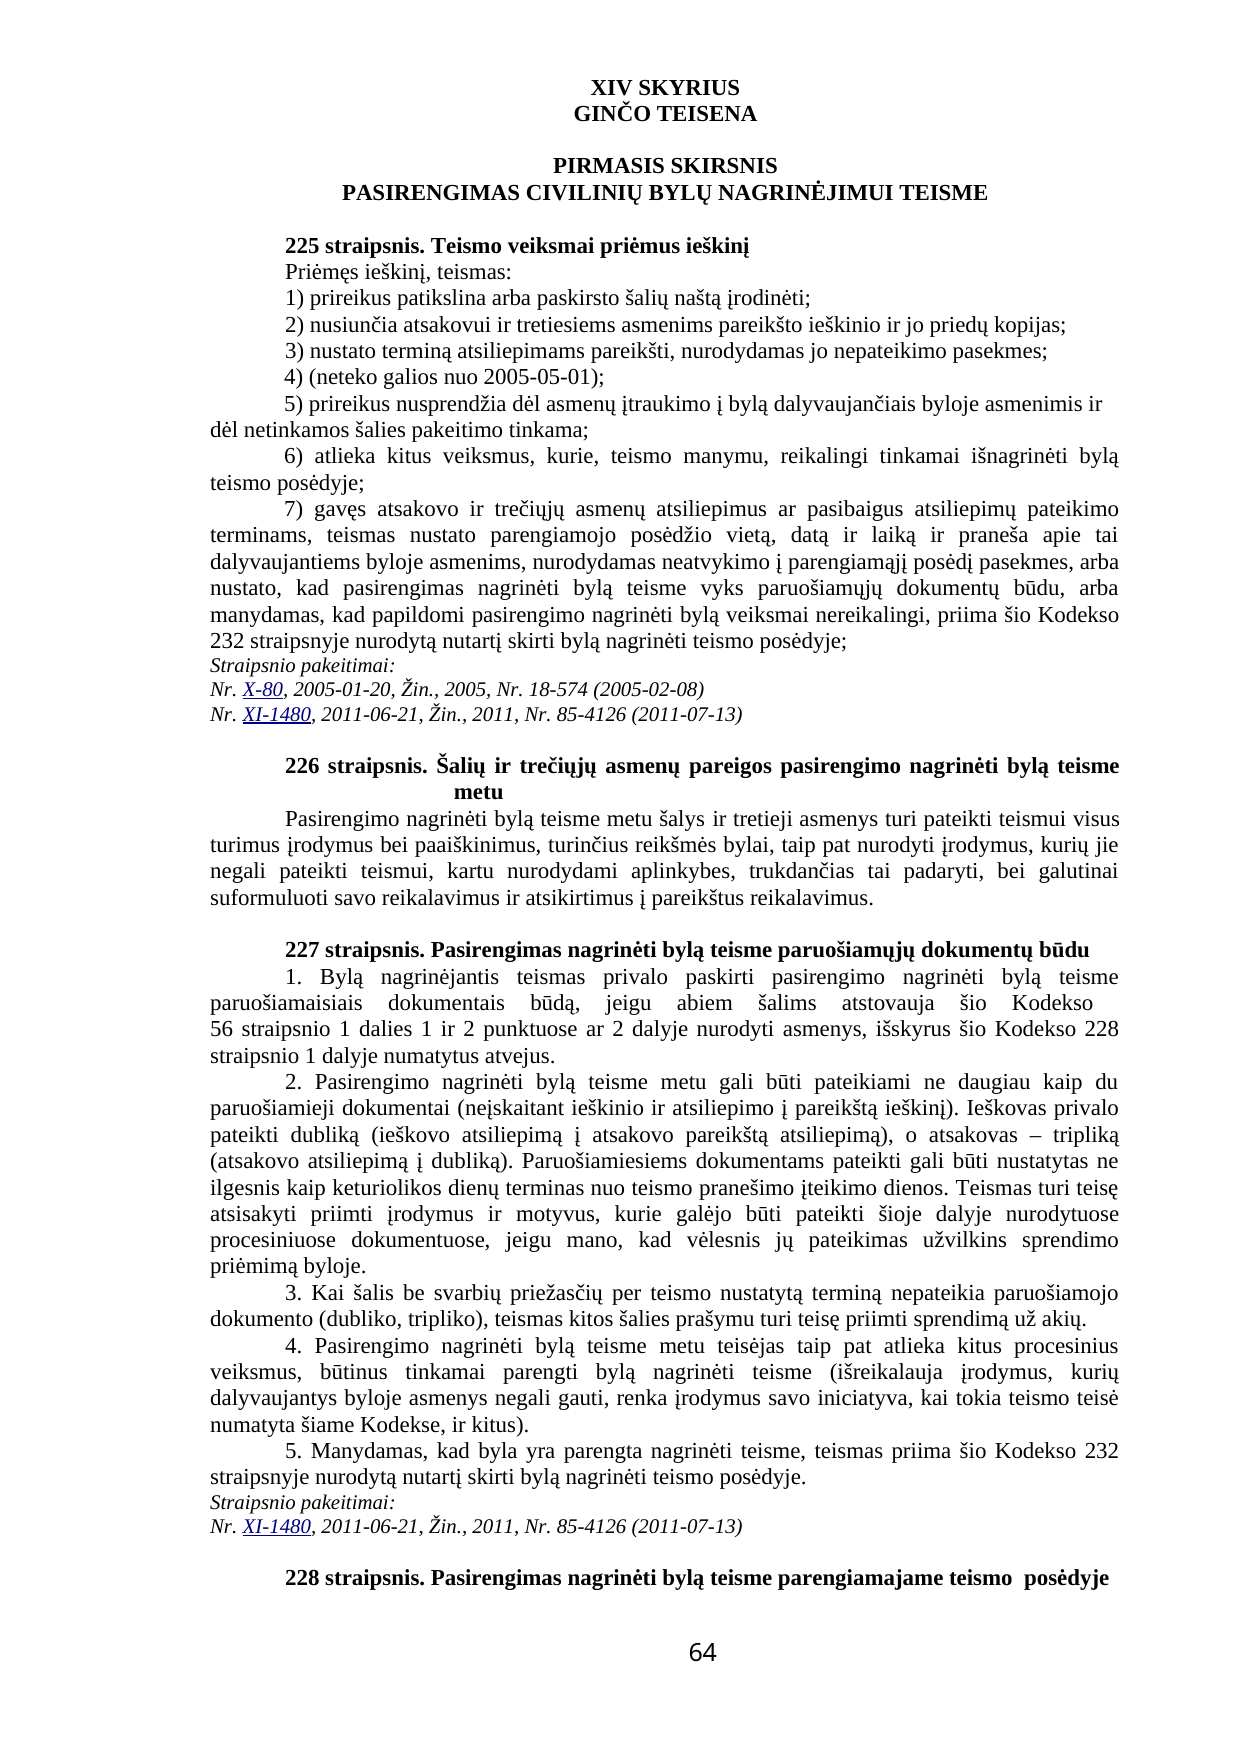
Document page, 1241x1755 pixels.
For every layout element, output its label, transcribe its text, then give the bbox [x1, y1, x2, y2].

text 4. Pasirengimo nagrinėti bylą teisme metu teisėjas taip pat atlieka kitus procesinius veiksmus, būtinus tinkamai parengti bylą nagrinėti teisme (išreikalauja įrodymus, kurių dalyvaujantys byloje asmenys negali gauti, renka įrodymus savo iniciatyva, kai tokia teismo teisė numatyta šiame Kodekse, ir kitus). [210, 1332, 1120, 1437]
text 225 straipsnis. Teismo veiksmai priėmus ieškinį [210, 232, 1120, 258]
text Nr. X-80, 2005-01-20, Žin., 2005, Nr. 18-574 (2005-02-08) [210, 677, 1120, 701]
subtitle XIV SKYRIUS [210, 73, 1120, 100]
text 2) nusiunčia atsakovui ir tretiesiems asmenims pareikšto ieškinio ir jo priedų kopijas; [210, 311, 1120, 337]
text Straipsnio pakeitimai: [210, 653, 1120, 677]
text 3. Kai šalis be svarbių priežasčių per teismo nustatytą terminą nepateikia paruošiamojo dokumento (dubliko, tripliko), teismas kitos šalies prašymu turi teisę priimti sprendimą už akių. [210, 1279, 1120, 1332]
text 2. Pasirengimo nagrinėti bylą teisme metu gali būti pateikiami ne daugiau kaip du paruošiamieji dokumentai (neįskaitant ieškinio ir atsiliepimo į pareikštą ieškinį). Ieškovas privalo pateikti dubliką (ieškovo atsiliepimą į atsakovo pareikštą atsiliepimą), o atsakovas – tripliką (atsakovo atsiliepimą į dubliką). Paruošiamiesiems dokumentams pateikti gali būti nustatytas ne ilgesnis kaip keturiolikos dienų terminas nuo teismo pranešimo įteikimo dienos. Teismas turi teisę atsisakyti priimti įrodymus ir motyvus, kurie galėjo būti pateikti šioje dalyje nurodytuose procesiniuose dokumentuose, jeigu mano, kad vėlesnis jų pateikimas užvilkins sprendimo priėmimą byloje. [210, 1068, 1120, 1279]
text 226 straipsnis. Šalių ir trečiųjų asmenų pareigos pasirengimo nagrinėti bylą teisme metu [285, 752, 1120, 804]
text 5) prireikus nusprendžia dėl asmenų įtraukimo į bylą dalyvaujančiais byloje asmenimis ir dėl netinkamos šalies pakeitimo tinkama; [210, 390, 1120, 442]
subtitle GINČO TEISENA [210, 100, 1120, 126]
text 1) prireikus patikslina arba paskirsto šalių naštą įrodinėti; [210, 284, 1120, 311]
text Nr. XI-1480, 2011-06-21, Žin., 2011, Nr. 85-4126 (2011-07-13) [210, 1514, 1120, 1538]
text 1. Bylą nagrinėjantis teismas privalo paskirti pasirengimo nagrinėti bylą teisme paruošiamaisiais dokumentais būdą, jeigu abiem šalims atstovauja šio Kodekso 56 straipsnio 1 dalies 1 ir 2 punktuose ar 2 dalyje nurodyti asmenys, išskyrus šio Kodekso 228 straipsnio 1 dalyje numatytus atvejus. [210, 963, 1120, 1068]
text Pasirengimo nagrinėti bylą teisme metu šalys ir tretieji asmenys turi pateikti teismui visus turimus įrodymus bei paaiškinimus, turinčius reikšmės bylai, taip pat nurodyti įrodymus, kurių jie negali pateikti teismui, kartu nurodydami aplinkybes, trukdančias tai padaryti, bei galutinai suformuluoti savo reikalavimus ir atsikirtimus į pareikštus reikalavimus. [210, 804, 1120, 910]
text Straipsnio pakeitimai: [210, 1490, 1120, 1514]
text 228 straipsnis. Pasirengimas nagrinėti bylą teisme parengiamajame teismo posėdyje [285, 1564, 1120, 1591]
text Nr. XI-1480, 2011-06-21, Žin., 2011, Nr. 85-4126 (2011-07-13) [210, 701, 1120, 726]
text 5. Manydamas, kad byla yra parengta nagrinėti teisme, teismas priima šio Kodekso 232 straipsnyje nurodytą nutartį skirti bylą nagrinėti teismo posėdyje. [210, 1437, 1120, 1490]
text 4) (neteko galios nuo 2005-05-01); [210, 363, 1120, 390]
subtitle PirmasIS skirsnis [210, 153, 1120, 179]
text 227 straipsnis. Pasirengimas nagrinėti bylą teisme paruošiamųjų dokumentų būdu [285, 936, 1120, 963]
text Priėmęs ieškinį, teismas: [210, 258, 1120, 284]
text 6) atlieka kitus veiksmus, kurie, teismo manymu, reikalingi tinkamai išnagrinėti bylą teismo posėdyje; [210, 442, 1120, 495]
subtitle Pasirengimas civilinių bylų nagrinėjimui TEISME [210, 179, 1120, 205]
text 7) gavęs atsakovo ir trečiųjų asmenų atsiliepimus ar pasibaigus atsiliepimų pateikimo terminams, teismas nustato parengiamojo posėdžio vietą, datą ir laiką ir praneša apie tai dalyvaujantiems byloje asmenims, nurodydamas neatvykimo į parengiamąjį posėdį pasekmes, arba nustato, kad pasirengimas nagrinėti bylą teisme vyks paruošiamųjų dokumentų būdu, arba manydamas, kad papildomi pasirengimo nagrinėti bylą veiksmai nereikalingi, priima šio Kodekso 232 straipsnyje nurodytą nutartį skirti bylą nagrinėti teismo posėdyje; [210, 495, 1120, 653]
text 3) nustato terminą atsiliepimams pareikšti, nurodydamas jo nepateikimo pasekmes; [210, 337, 1120, 363]
